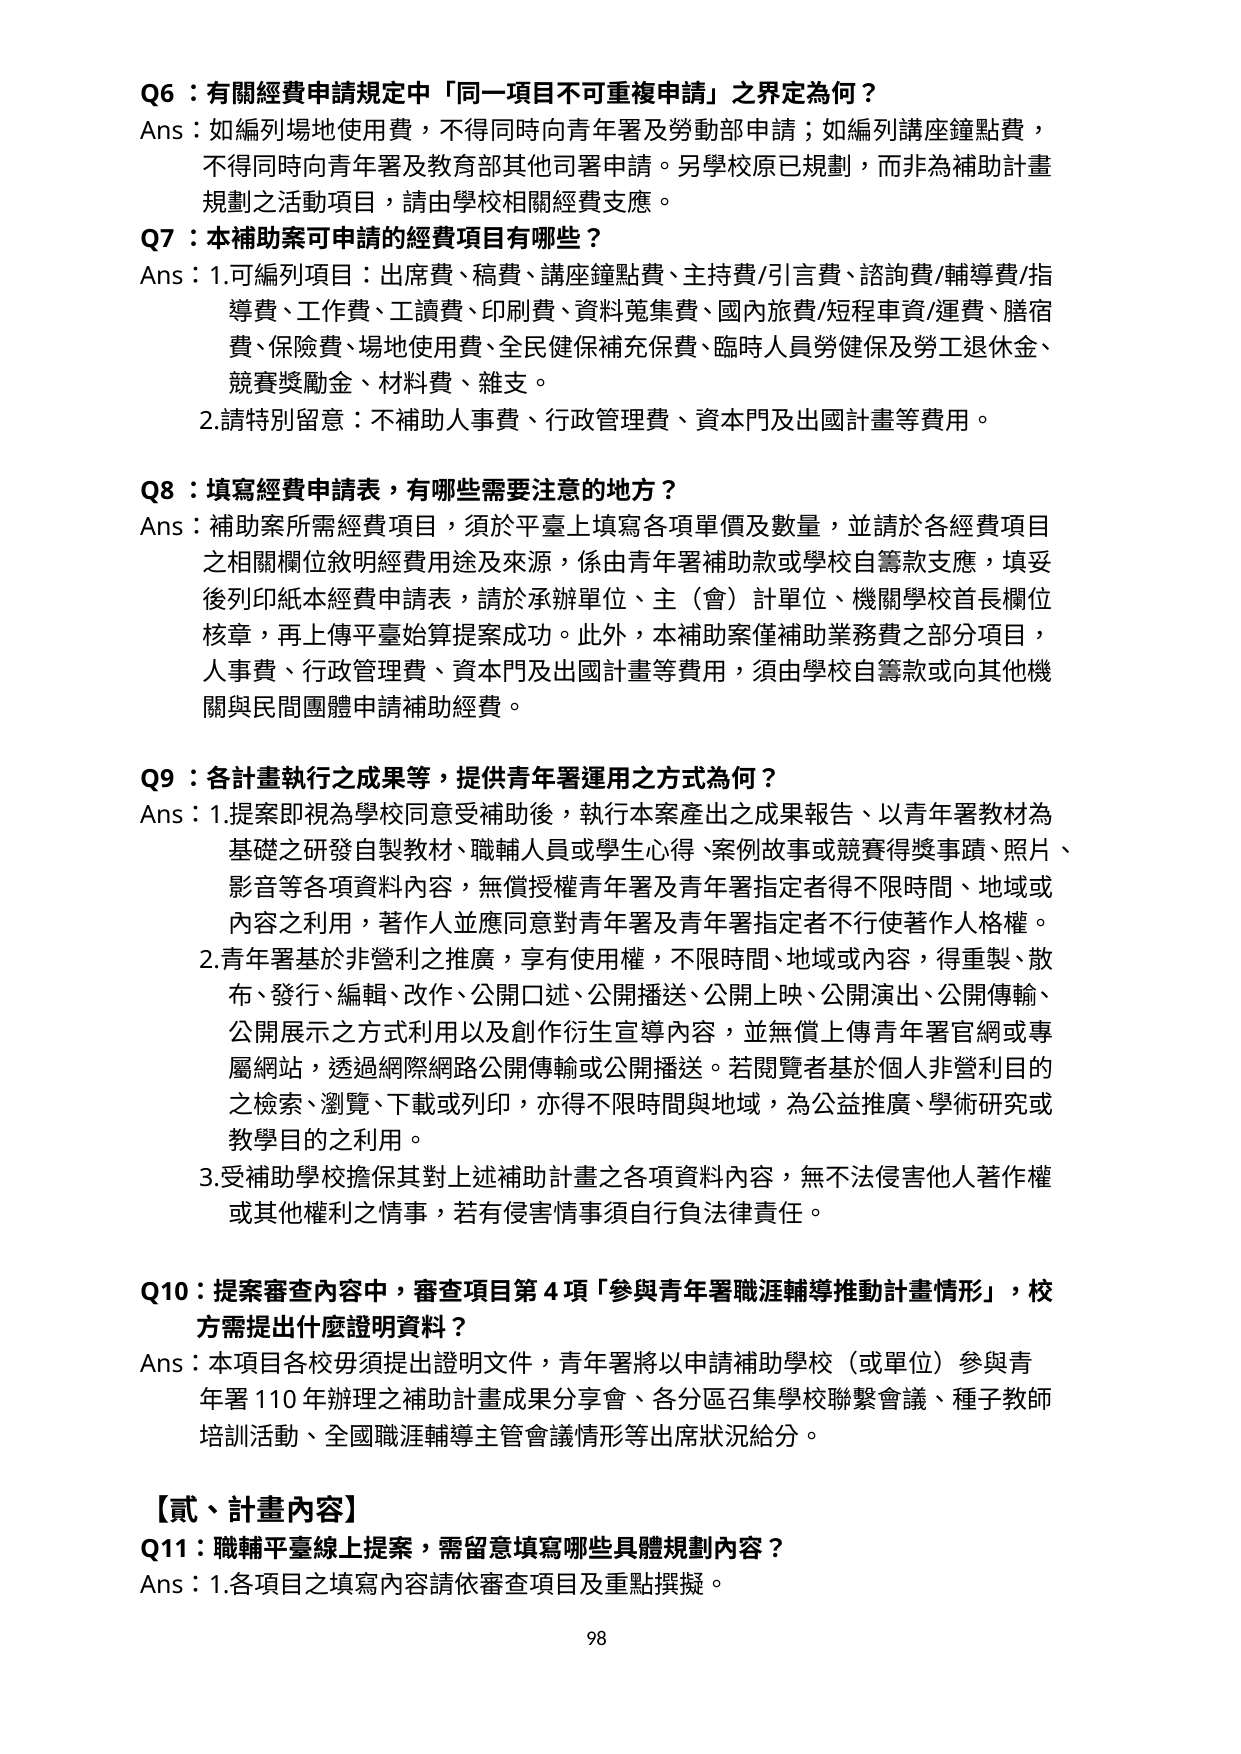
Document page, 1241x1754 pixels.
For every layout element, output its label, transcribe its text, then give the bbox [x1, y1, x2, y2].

text Ans：1.各項目之填寫內容請依審查項目及重點撰擬。 [140, 1565, 1053, 1601]
text Q8 ：填寫經費申請表，有哪些需要注意的地方？ [140, 470, 1053, 507]
text Q10：提案審查內容中，審查項目第4項「參與青年署職涯輔導推動計畫情形」，校方需提出什麼證明資料？ [140, 1271, 1053, 1344]
text 3.受補助學校擔保其對上述補助計畫之各項資料內容，無不法侵害他人著作權或其他權利之情事，若有侵害情事須自行負法律責任。 [199, 1157, 1053, 1229]
text 2.請特別留意：不補助人事費、行政管理費、資本門及出國計畫等費用。 [199, 400, 1053, 436]
text Ans：如編列場地使用費，不得同時向青年署及勞動部申請；如編列講座鐘點費，不得同時向青年署及教育部其他司署申請。另學校原已規劃，而非為補助計畫規劃之活動項目，請由學校相關經費支應。 [140, 110, 1053, 219]
text 【貳、計畫內容】 [140, 1486, 1053, 1529]
text 2.青年署基於非營利之推廣，享有使用權，不限時間、地域或內容，得重製、散布、發行、編輯、改作、公開口述、公開播送、公開上映、公開演出、公開傳輸、公開展示之方式利用以及創作衍生宣導內容，並無償上傳青年署官網或專屬網站，透過網際網路公開傳輸或公開播送。若閱覽者基於個人非營利目的之檢索、瀏覽、下載或列印，亦得不限時間與地域，為公益推廣、學術研究或教學目的之利用。 [199, 939, 1053, 1157]
text Ans：1.可編列項目：出席費、稿費、講座鐘點費、主持費/引言費、諮詢費/輔導費/指導費、工作費、工讀費、印刷費、資料蒐集費、國內旅費/短程車資/運費、膳宿費、保險費、場地使用費、全民健保補充保費、臨時人員勞健保及勞工退休金、競賽獎勵金、材料費、雜支。 [140, 255, 1053, 400]
text Ans：本項目各校毋須提出證明文件，青年署將以申請補助學校（或單位）參與青年署110年辦理之補助計畫成果分享會、各分區召集學校聯繫會議、種子教師培訓活動、全國職涯輔導主管會議情形等出席狀況給分。 [140, 1344, 1053, 1452]
text Q7 ：本補助案可申請的經費項目有哪些？ [140, 219, 1053, 255]
text Q11：職輔平臺線上提案，需留意填寫哪些具體規劃內容？ [140, 1529, 1053, 1565]
text Q9 ：各計畫執行之成果等，提供青年署運用之方式為何？ [140, 758, 1053, 794]
text Q6 ：有關經費申請規定中「同一項目不可重複申請」之界定為何？ [140, 74, 1053, 110]
text Ans：1.提案即視為學校同意受補助後，執行本案產出之成果報告、以青年署教材為基礎之研發自製教材、職輔人員或學生心得、案例故事或競賽得獎事蹟、照片、影音等各項資料內容，無償授權青年署及青年署指定者得不限時間、地域或內容之利用，著作人並應同意對青年署及青年署指定者不行使著作人格權。 [140, 794, 1053, 939]
text Ans：補助案所需經費項目，須於平臺上填寫各項單價及數量，並請於各經費項目之相關欄位敘明經費用途及來源，係由青年署補助款或學校自籌款支應，填妥後列印紙本經費申請表，請於承辦單位、主（會）計單位、機關學校首長欄位核章，再上傳平臺始算提案成功。此外，本補助案僅補助業務費之部分項目，人事費、行政管理費、資本門及出國計畫等費用，須由學校自籌款或向其他機關與民間團體申請補助經費。 [140, 507, 1053, 724]
